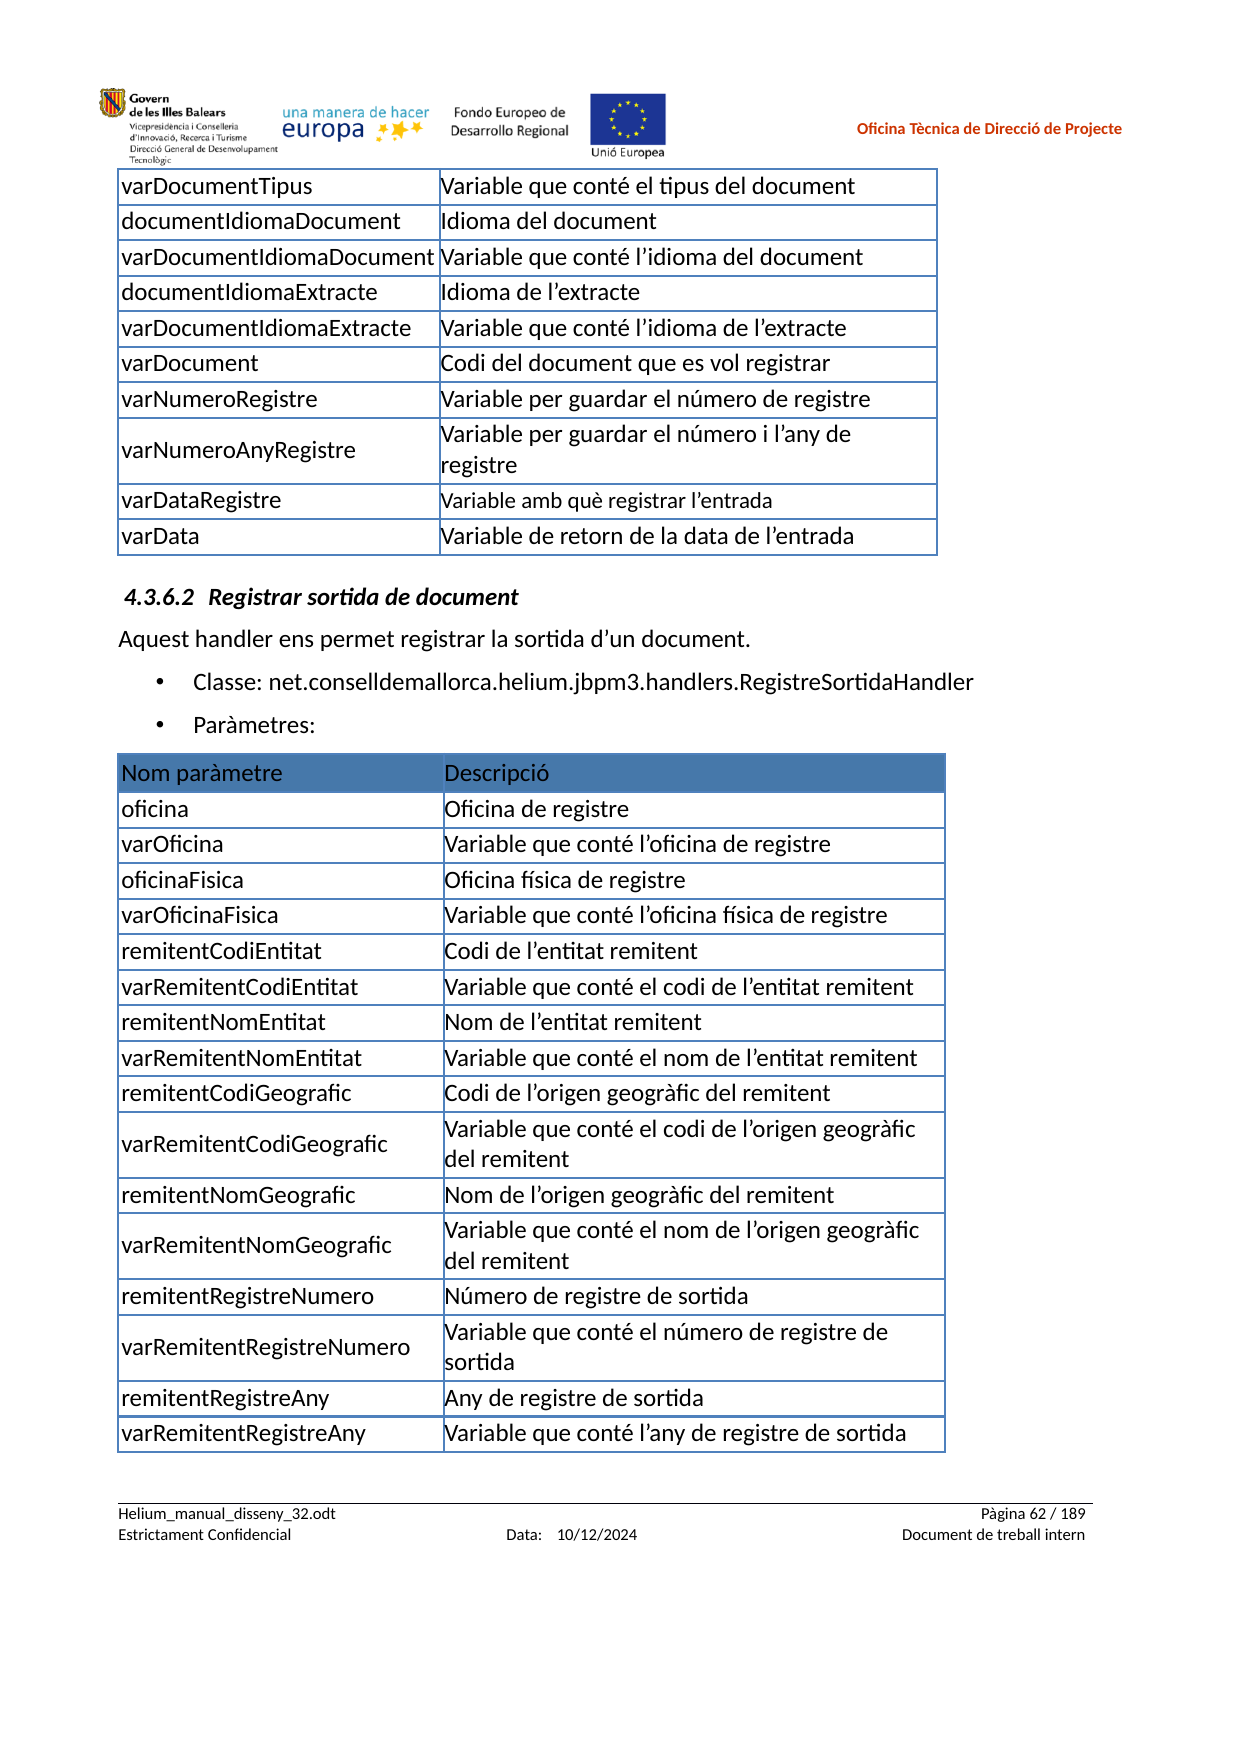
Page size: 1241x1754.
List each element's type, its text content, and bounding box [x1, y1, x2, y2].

table_cell Variable amb què registrar l’entrada [441, 485, 936, 518]
table_cell Nom de l’entitat remitent [445, 1006, 944, 1040]
table_cell documentIdiomaExtracte [119, 277, 439, 310]
table_cell remitentCodiGeografic [119, 1077, 443, 1111]
table_cell remitentRegistreNumero [119, 1280, 443, 1314]
table_cell varNumeroRegistre [119, 383, 439, 417]
table_cell oficina [119, 793, 443, 827]
table_cell Oficina física de registre [445, 864, 944, 898]
table_cell varRemitentRegistreNumero [119, 1316, 443, 1380]
table_cell Codi de l’entitat remitent [445, 935, 944, 969]
table_cell Variable que conté el codi de l’entitat remitent [445, 971, 944, 1004]
table_cell varDocumentIdiomaExtracte [119, 312, 439, 346]
table_cell Variable que conté l’idioma del document [441, 241, 936, 274]
table_cell varRemitentRegistreAny [119, 1418, 443, 1451]
table_cell Número de registre de sortida [445, 1280, 944, 1314]
table_cell oficinaFisica [119, 864, 443, 898]
text Aquest handler ens permet registrar la sortida d’un document. [118, 623, 1122, 654]
table_header Nom paràmetre [119, 755, 443, 791]
list Classe: net.conselldemallorca.helium.jbpm3.handlers.RegistreSortidaHandler [156, 667, 1122, 697]
table_cell Variable per guardar el número de registre [441, 383, 936, 417]
table_cell Variable que conté el nom de l’entitat remitent [445, 1042, 944, 1075]
table_cell varOficina [119, 829, 443, 862]
table_cell varNumeroAnyRegistre [119, 419, 439, 483]
table_cell remitentCodiEntitat [119, 935, 443, 969]
table_cell Nom de l’origen geogràfic del remitent [445, 1179, 944, 1212]
table_cell remitentNomGeografic [119, 1179, 443, 1212]
picture [99, 87, 668, 166]
table_cell Idioma del document [441, 206, 936, 239]
table_cell Any de registre de sortida [445, 1382, 944, 1415]
table_cell varOficinaFisica [119, 900, 443, 933]
table_cell varRemitentNomEntitat [119, 1042, 443, 1075]
table_cell Variable que conté l’oficina de registre [445, 829, 944, 862]
table_cell varData [119, 520, 439, 554]
list Paràmetres: [156, 709, 1122, 740]
table_cell Idioma de l’extracte [441, 277, 936, 310]
table_header Descripció [445, 755, 944, 791]
table_cell Variable de retorn de la data de l’entrada [441, 520, 936, 554]
table_cell varDataRegistre [119, 485, 439, 518]
table_cell Variable que conté el tipus del document [441, 170, 936, 203]
table_cell Variable que conté el número de registre de sortida [445, 1316, 944, 1380]
table_cell varRemitentCodiEntitat [119, 971, 443, 1004]
table_cell varDocumentTipus [119, 170, 439, 203]
subtitle Registrar sortida de document [118, 581, 1122, 611]
table_cell Variable per guardar el número i l’any de registre [441, 419, 936, 483]
table_cell Oficina de registre [445, 793, 944, 827]
table_cell documentIdiomaDocument [119, 206, 439, 239]
table_cell remitentRegistreAny [119, 1382, 443, 1415]
table_cell varRemitentNomGeografic [119, 1214, 443, 1278]
table_cell varDocument [119, 348, 439, 381]
table_cell Variable que conté el codi de l’origen geogràfic del remitent [445, 1113, 944, 1177]
table_cell remitentNomEntitat [119, 1006, 443, 1040]
table_cell Variable que conté l’oficina física de registre [445, 900, 944, 933]
table_cell varDocumentIdiomaDocument [119, 241, 439, 274]
table_cell varRemitentCodiGeografic [119, 1113, 443, 1177]
table_cell Codi de l’origen geogràfic del remitent [445, 1077, 944, 1111]
table_cell Variable que conté el nom de l’origen geogràfic del remitent [445, 1214, 944, 1278]
table_cell Variable que conté l’idioma de l’extracte [441, 312, 936, 346]
table_cell Variable que conté l’any de registre de sortida [445, 1418, 944, 1451]
table_cell Codi del document que es vol registrar [441, 348, 936, 381]
